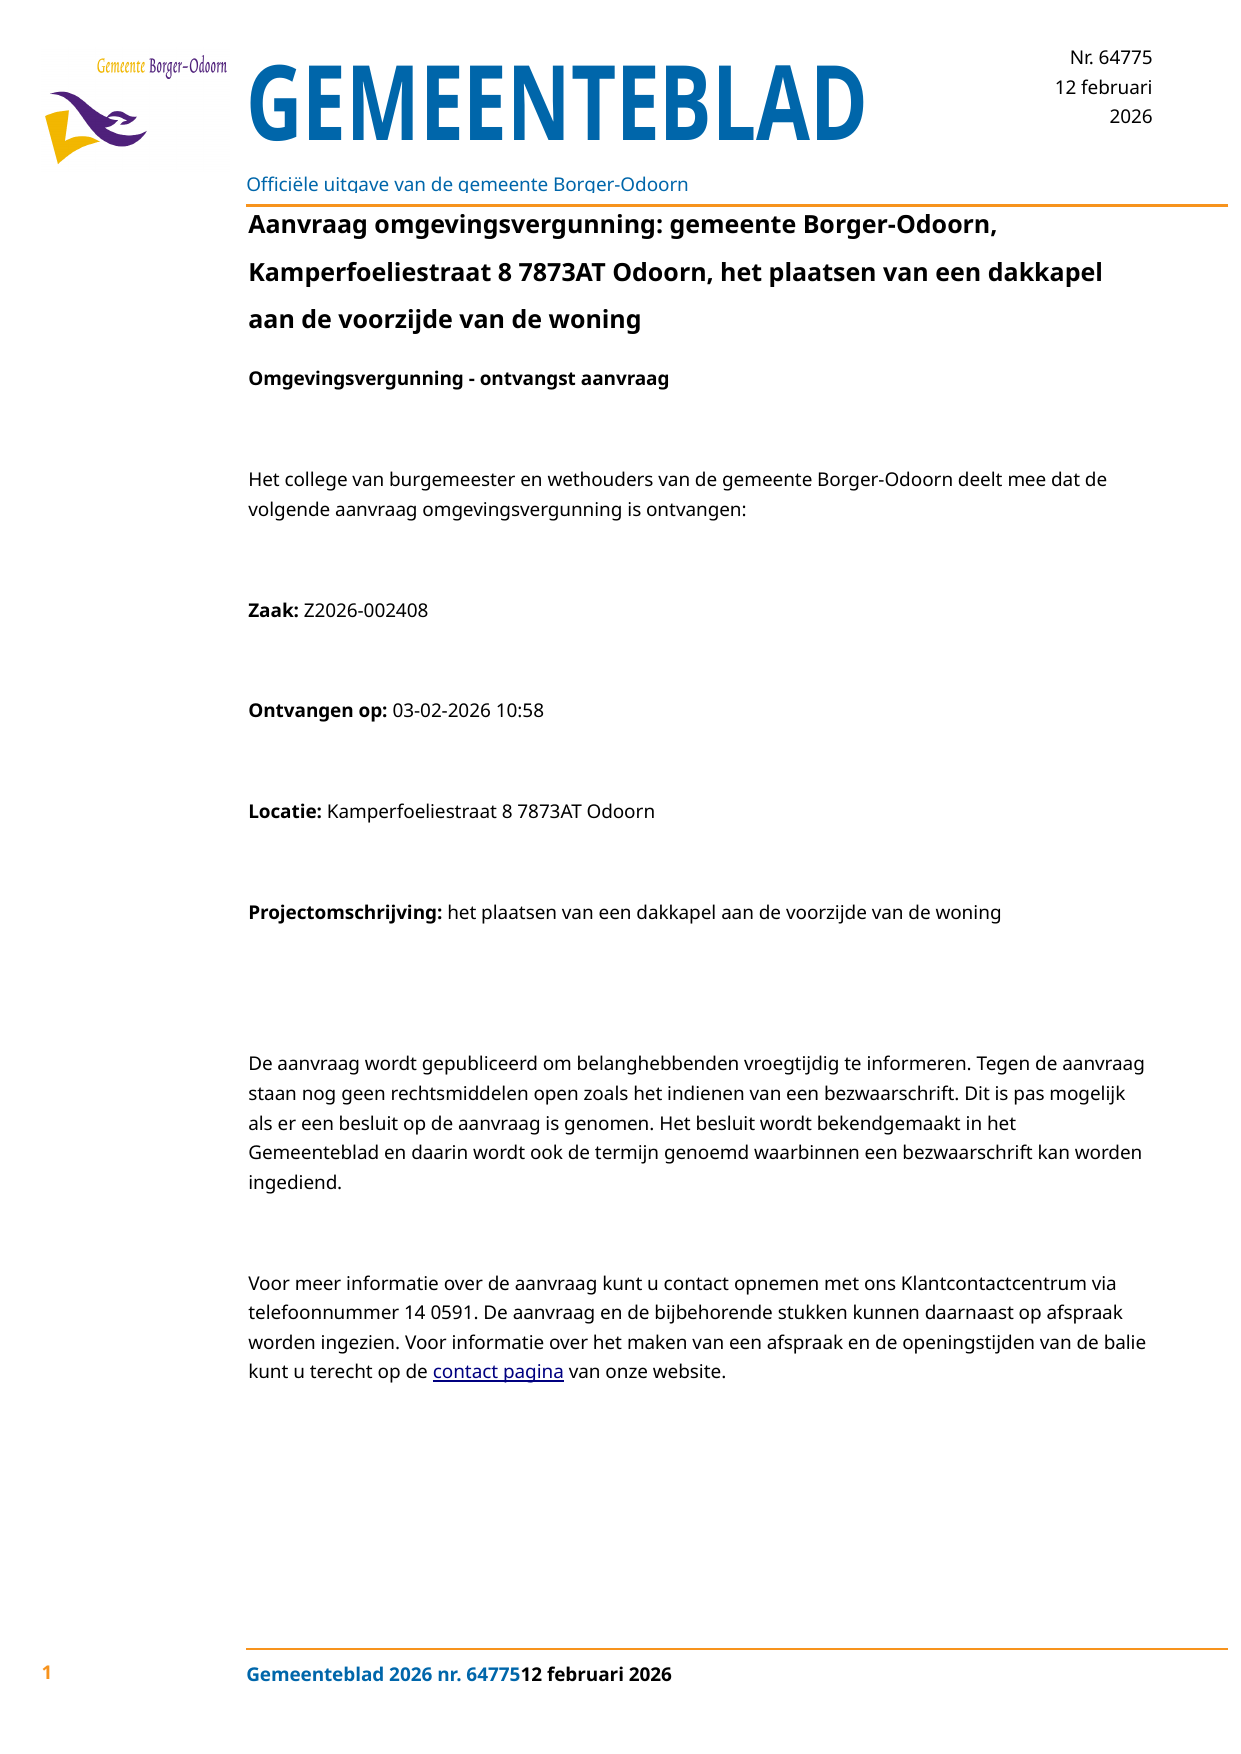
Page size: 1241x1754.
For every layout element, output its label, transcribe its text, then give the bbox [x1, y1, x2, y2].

text Het college van burgemeester en wethouders van de gemeente Borger-Odoorn deelt mee dat de volgende aanvraag omgevingsvergunning is ontvangen: [248, 466, 1152, 522]
text Projectomschrijving: het plaatsen van een dakkapel aan de voorzijde van de woning [248, 899, 1152, 925]
text Aanvraag omgevingsvergunning: gemeente Borger-Odoorn, Kamperfoeliestraat 8 7873AT Odoorn, het plaatsen van een dakkapel aan de voorzijde van de woning [248, 207, 1152, 336]
text Voor meer informatie over de aanvraag kunt u contact opnemen met ons Klantcontactcentrum via telefoonnummer 14 0591. De aanvraag en de bijbehorende stukken kunnen daarnaast op afspraak worden ingezien. Voor informatie over het maken van een afspraak en de openingstijden van de balie kunt u terecht op de contact pagina van onze website. [248, 1270, 1152, 1384]
text Omgevingsvergunning - ontvangst aanvraag [248, 366, 1152, 391]
text Zaak: Z2026-002408 [248, 597, 1152, 622]
text Locatie: Kamperfoeliestraat 8 7873AT Odoorn [248, 798, 1152, 824]
picture [41, 47, 231, 172]
text Ontvangen op: 03-02-2026 10:58 [248, 698, 1152, 723]
text De aanvraag wordt gepubliceerd om belanghebbenden vroegtijdig te informeren. Tegen de aanvraag staan nog geen rechtsmiddelen open zoals het indienen van een bezwaarschrift. Dit is pas mogelijk als er een besluit op de aanvraag is genomen. Het besluit wordt bekendgemaakt in het Gemeenteblad en daarin wordt ook de termijn genoemd waarbinnen een bezwaarschrift kan worden ingediend. [248, 1051, 1152, 1194]
